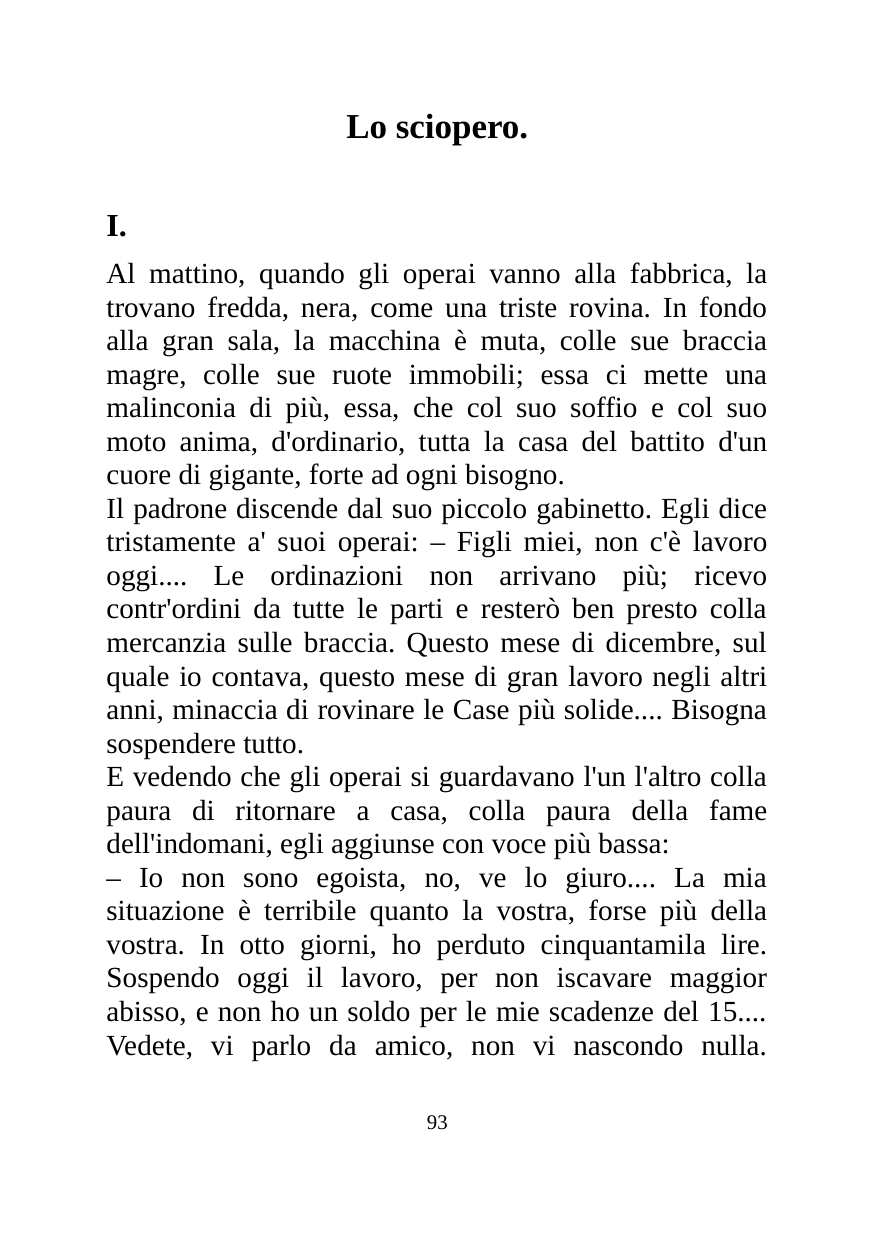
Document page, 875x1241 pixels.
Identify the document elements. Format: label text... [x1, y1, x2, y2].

text – Io non sono egoista, no, ve lo giuro.... La mia situazione è terribile quanto la vostra, forse più della vostra. In otto giorni, ho perduto cinquantamila lire. Sospendo oggi il lavoro, per non iscavare maggior abisso, e non ho un soldo per le mie scadenze del 15.... Vedete, vi parlo da amico, non vi nascondo nulla. [106, 860, 768, 1061]
text Al mattino, quando gli operai vanno alla fabbrica, la trovano fredda, nera, come una triste rovina. In fondo alla gran sala, la macchina è muta, colle sue braccia magre, colle sue ruote immobili; essa ci mette una malinconia di più, essa, che col suo soffio e col suo moto anima, d'ordinario, tutta la casa del battito d'un cuore di gigante, forte ad ogni bisogno. [106, 256, 768, 491]
subtitle Lo sciopero. [106, 106, 768, 146]
text E vedendo che gli operai si guardavano l'un l'altro colla paura di ritornare a casa, colla paura della fame dell'indomani, egli aggiunse con voce più bassa: [106, 759, 768, 860]
subtitle I. [106, 207, 768, 244]
text Il padrone discende dal suo piccolo gabinetto. Egli dice tristamente a' suoi operai: – Figli miei, non c'è lavoro oggi.... Le ordinazioni non arrivano più; ricevo contr'ordini da tutte le parti e resterò ben presto colla mercanzia sulle braccia. Questo mese di dicembre, sul quale io contava, questo mese di gran lavoro negli altri anni, minaccia di rovinare le Case più solide.... Bisogna sospendere tutto. [106, 491, 768, 759]
